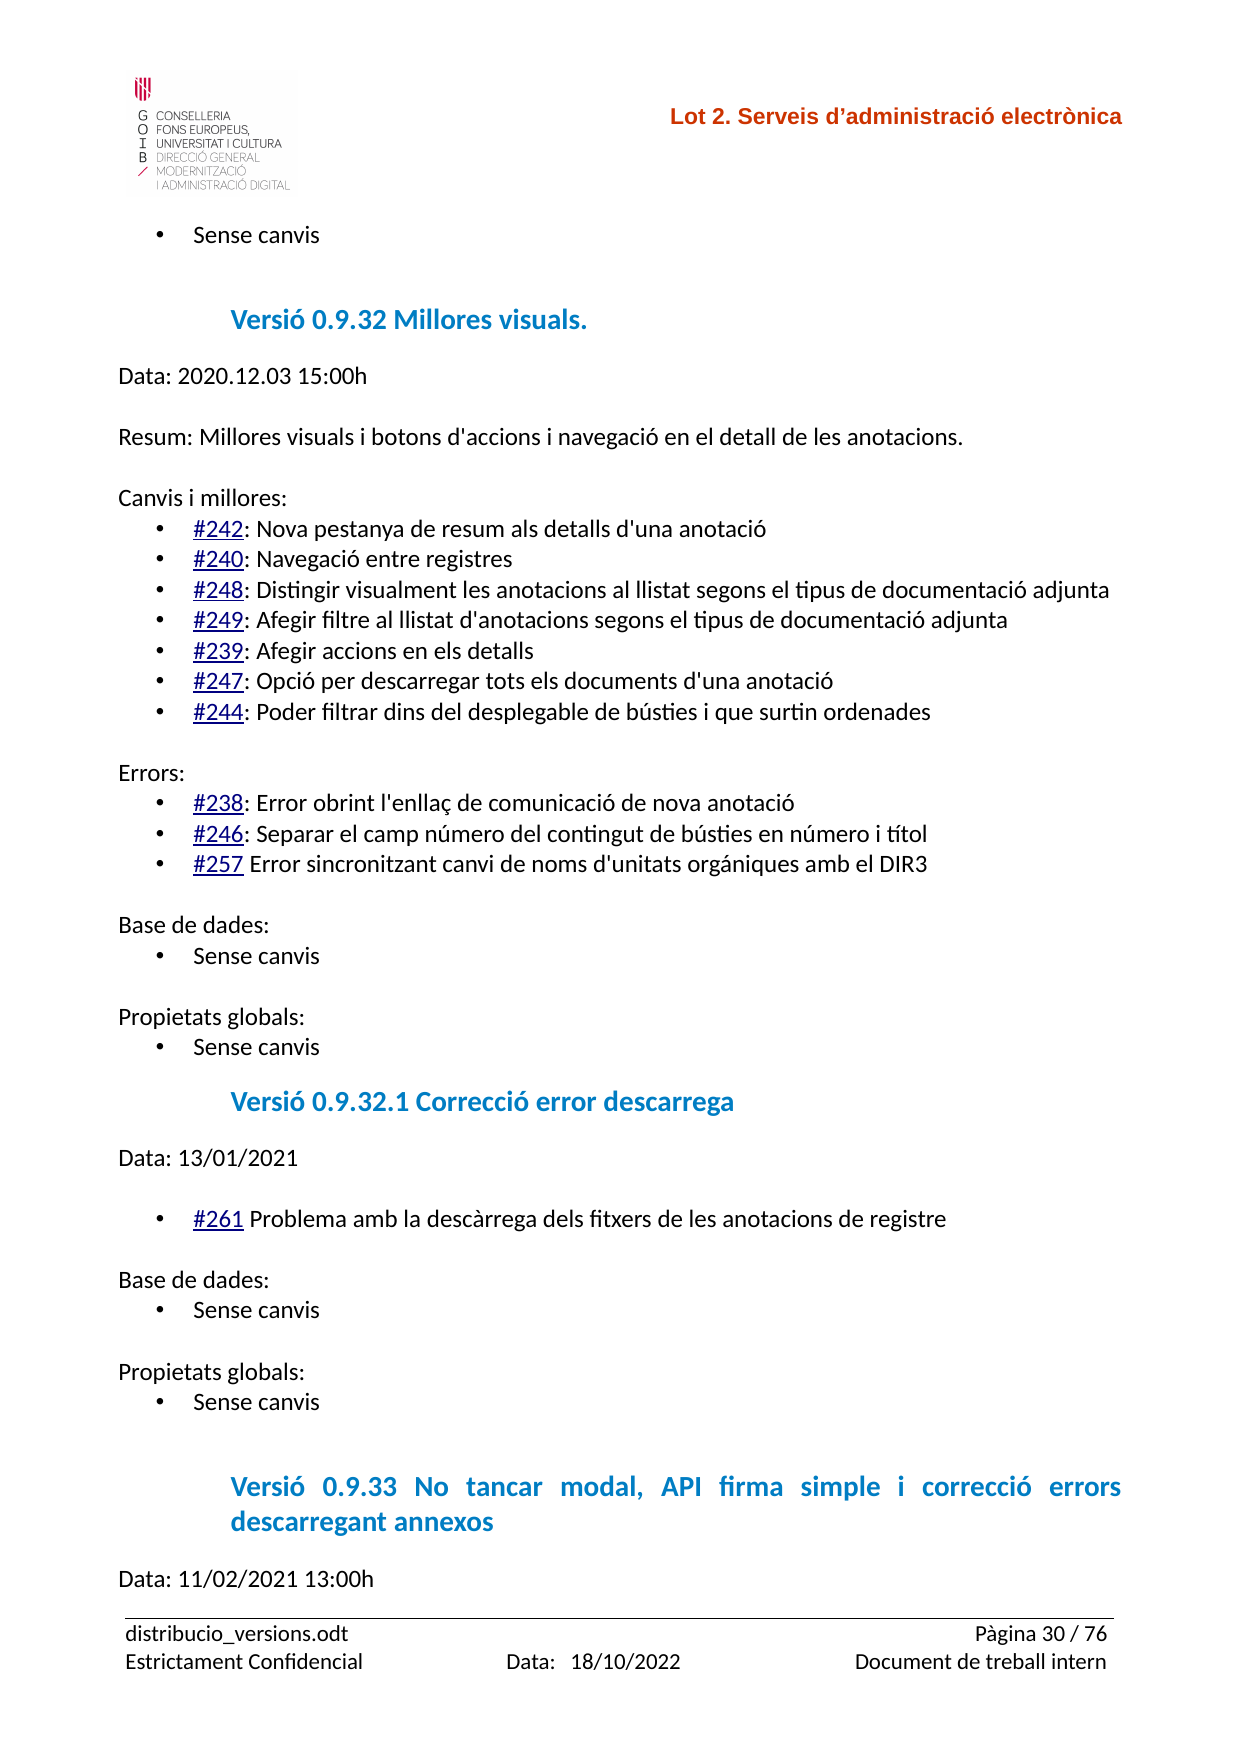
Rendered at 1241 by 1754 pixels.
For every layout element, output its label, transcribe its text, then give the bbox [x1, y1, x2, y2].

subtitle Versió 0.9.32.1 Correcció error descarrega [153, 1083, 1122, 1118]
list #257 Error sincronitzant canvi de noms d'unitats orgániques amb el DIR3 [156, 848, 1122, 879]
text Data: 13/01/2021 [118, 1142, 1122, 1172]
list #240: Navegació entre registres [156, 543, 1122, 574]
text Propietats globals: [118, 1356, 1122, 1386]
text Resum: Millores visuals i botons d'accions i navegació en el detall de les anotacions. [118, 421, 1122, 452]
list #261 Problema amb la descàrrega dels fitxers de les anotacions de registre [156, 1203, 1122, 1233]
list Sense canvis [156, 940, 1122, 971]
list #238: Error obrint l'enllaç de comunicació de nova anotació [156, 787, 1122, 818]
subtitle Versió 0.9.32 Millores visuals. [153, 301, 1122, 336]
list Sense canvis [156, 1294, 1122, 1325]
list #242: Nova pestanya de resum als detalls d'una anotació [156, 513, 1122, 543]
list #248: Distingir visualment les anotacions al llistat segons el tipus de documentació adjunta [156, 574, 1122, 604]
text Base de dades: [118, 1264, 1122, 1294]
text Errors: [118, 757, 1122, 787]
text Data: 2020.12.03 15:00h [118, 360, 1122, 391]
list #249: Afegir filtre al llistat d'anotacions segons el tipus de documentació adjunta [156, 604, 1122, 635]
list Sense canvis [156, 1386, 1122, 1417]
list #244: Poder filtrar dins del desplegable de bústies i que surtin ordenades [156, 696, 1122, 726]
picture [126, 70, 299, 197]
list #247: Opció per descarregar tots els documents d'una anotació [156, 665, 1122, 696]
subtitle Versió 0.9.33 No tancar modal, API firma simple i correcció errors descarregant annexos [153, 1468, 1122, 1539]
list #239: Afegir accions en els detalls [156, 635, 1122, 665]
list #246: Separar el camp número del contingut de bústies en número i títol [156, 818, 1122, 848]
text Base de dades: [118, 909, 1122, 940]
text Canvis i millores: [118, 482, 1122, 513]
text Data: 11/02/2021 13:00h [118, 1563, 1122, 1593]
list Sense canvis [156, 1032, 1122, 1062]
text Propietats globals: [118, 1001, 1122, 1032]
list Sense canvis [156, 219, 1122, 250]
